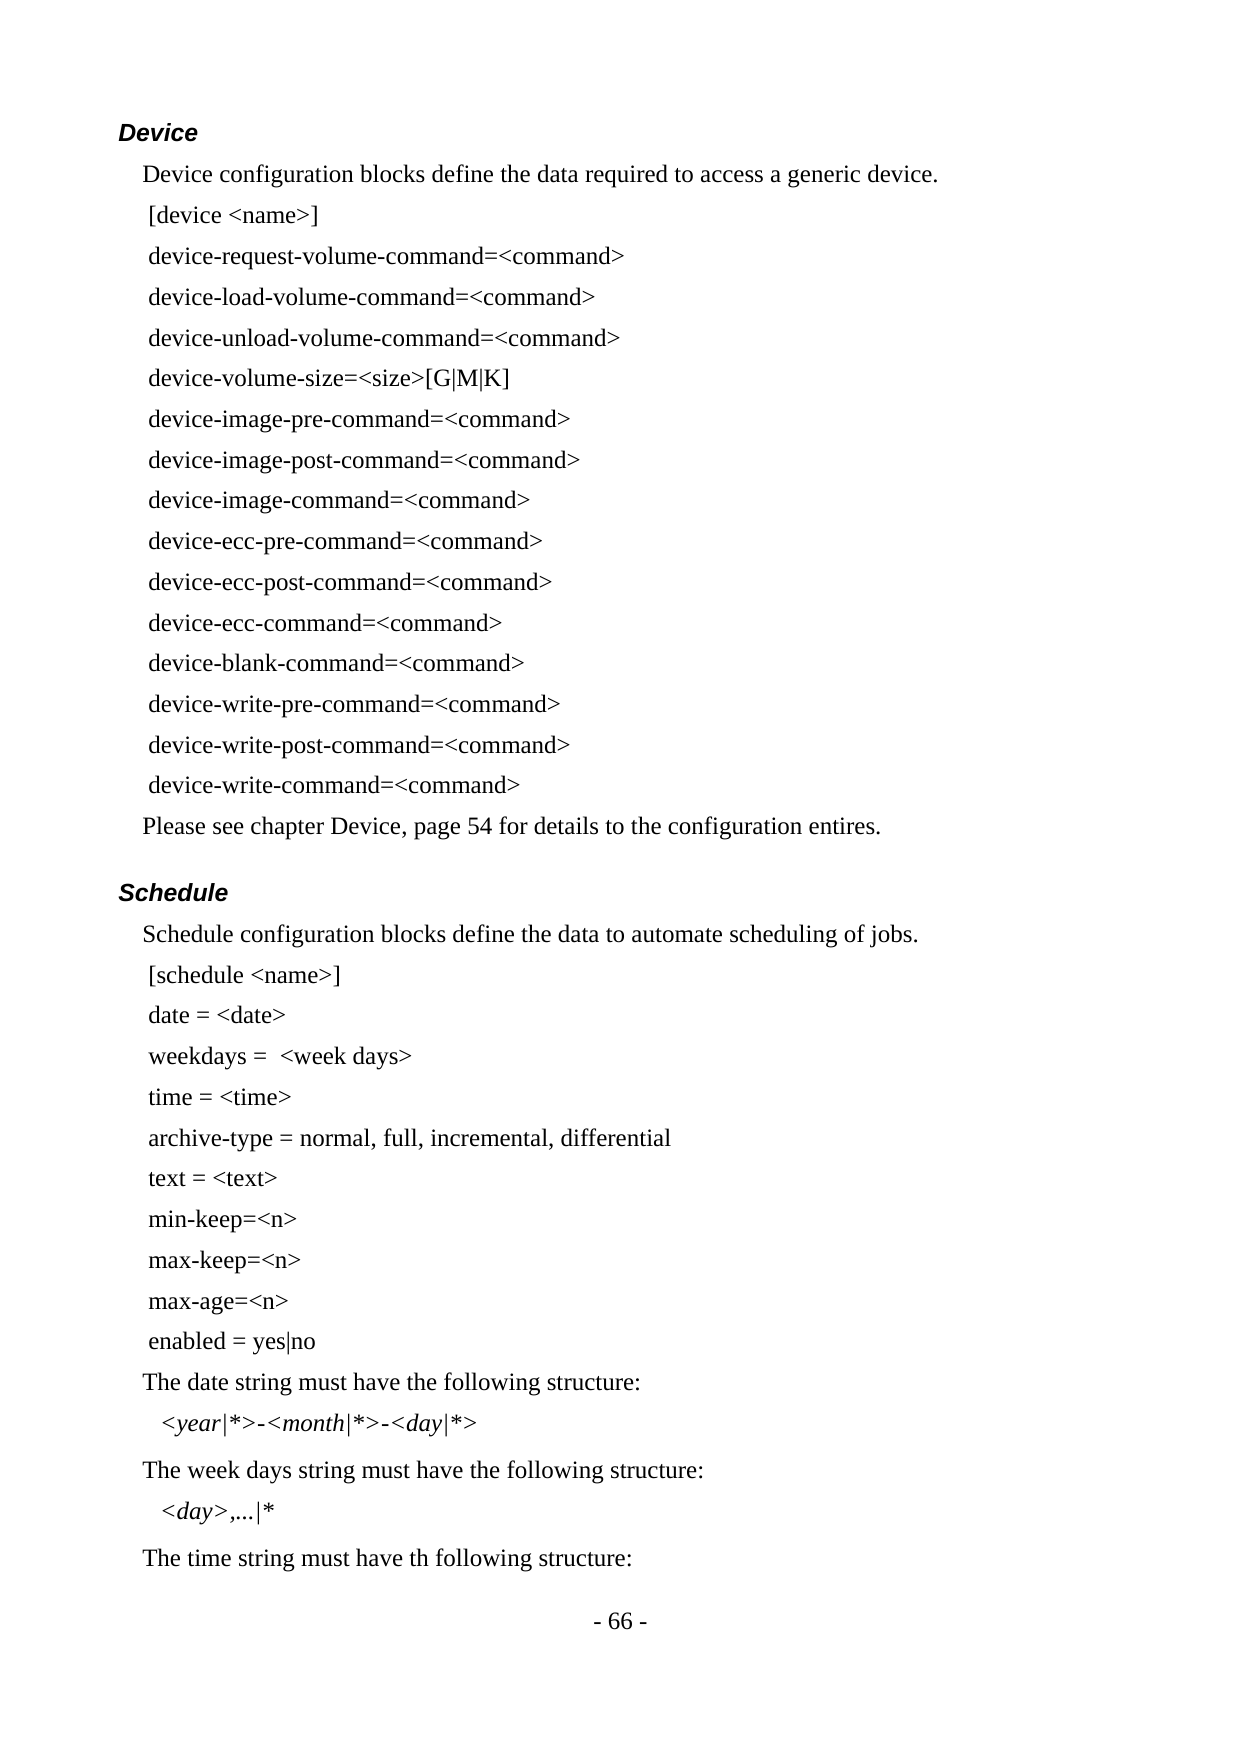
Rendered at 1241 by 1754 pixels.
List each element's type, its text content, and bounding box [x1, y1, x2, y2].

text device-ecc-pre-command=<command> [148, 526, 1122, 555]
text device-request-volume-command=<command> [148, 241, 1122, 270]
text Please see chapter Device, page 55 for details to the configuration entires. [118, 811, 1122, 840]
text device-unload-volume-command=<command> [148, 323, 1122, 351]
text device-image-post-command=<command> [148, 445, 1122, 473]
subtitle Schedule [118, 878, 1122, 906]
text <year|*>-<month|*>-<day|*> [159, 1408, 1122, 1437]
text [device <name>] [148, 200, 1122, 229]
text enabled = yes|no [148, 1326, 1122, 1355]
text weekdays = <week days> [148, 1041, 1122, 1070]
text device-load-volume-command=<command> [148, 282, 1122, 311]
text device-write-command=<command> [148, 771, 1122, 799]
text text = <text> [148, 1163, 1122, 1192]
subtitle Device [118, 118, 1122, 147]
text min-keep=<n> [148, 1204, 1122, 1233]
text device-ecc-post-command=<command> [148, 567, 1122, 596]
text device-blank-command=<command> [148, 648, 1122, 677]
text device-image-command=<command> [148, 486, 1122, 514]
text max-age=<n> [148, 1286, 1122, 1314]
text device-write-post-command=<command> [148, 730, 1122, 759]
text time = <time> [148, 1082, 1122, 1111]
text The date string must have the following structure: [118, 1367, 1122, 1396]
text device-ecc-command=<command> [148, 608, 1122, 636]
text max-keep=<n> [148, 1245, 1122, 1274]
text Device configuration blocks define the data required to access a generic device. [118, 159, 1122, 188]
text <day>,...|* [159, 1496, 1122, 1525]
text device-image-pre-command=<command> [148, 404, 1122, 433]
text device-write-pre-command=<command> [148, 689, 1122, 718]
text date = <date> [148, 1001, 1122, 1029]
text device-volume-size=<size>[G|M|K] [148, 363, 1122, 392]
text The time string must have th following structure: [118, 1543, 1122, 1571]
text [schedule <name>] [148, 960, 1122, 989]
text archive-type = normal, full, incremental, differential [148, 1123, 1122, 1152]
text Schedule configuration blocks define the data to automate scheduling of jobs. [118, 919, 1122, 947]
text The week days string must have the following structure: [118, 1455, 1122, 1484]
